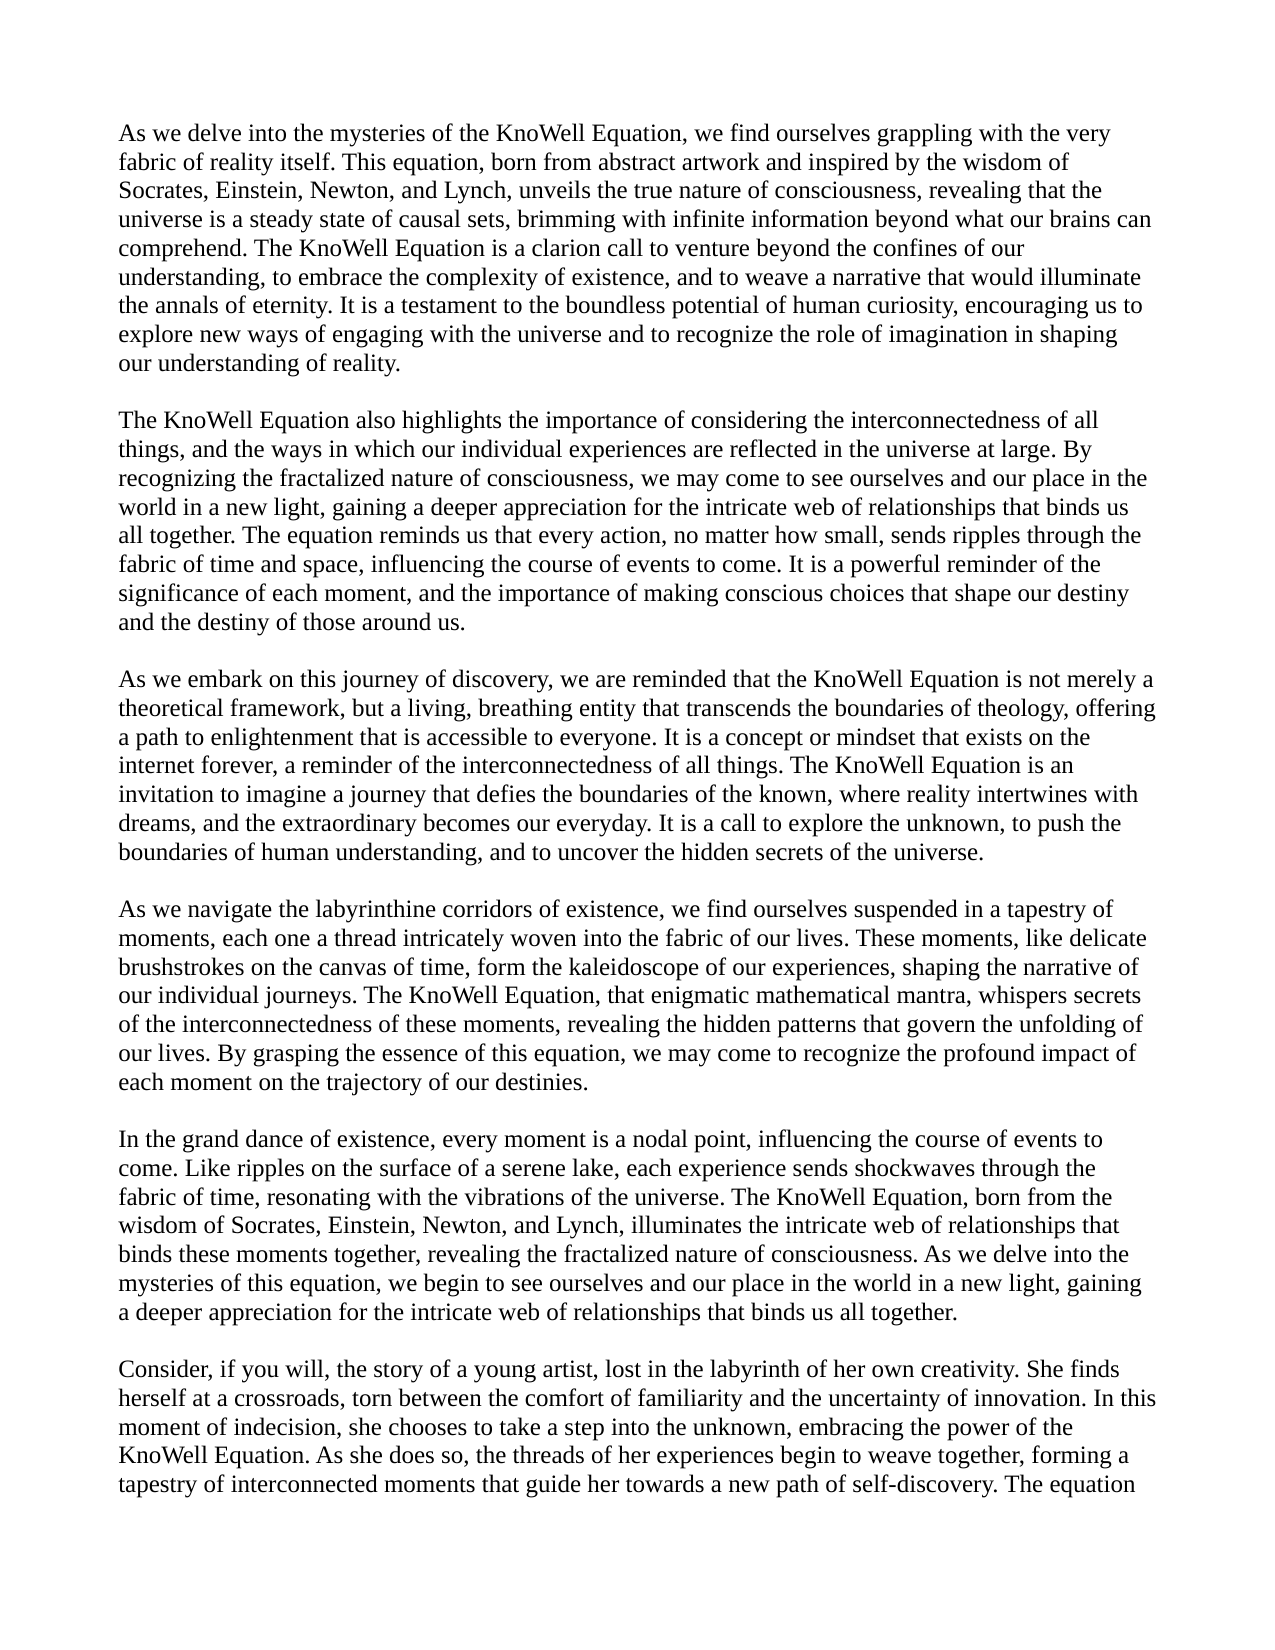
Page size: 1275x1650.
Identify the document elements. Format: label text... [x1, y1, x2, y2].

text In the grand dance of existence, every moment is a nodal point, influencing the course of events to come. Like ripples on the surface of a serene lake, each experience sends shockwaves through the fabric of time, resonating with the vibrations of the universe. The KnoWell Equation, born from the wisdom of Socrates, Einstein, Newton, and Lynch, illuminates the intricate web of relationships that binds these moments together, revealing the fractalized nature of consciousness. As we delve into the mysteries of this equation, we begin to see ourselves and our place in the world in a new light, gaining a deeper appreciation for the intricate web of relationships that binds us all together. [118, 1124, 1157, 1326]
text As we navigate the labyrinthine corridors of existence, we find ourselves suspended in a tapestry of moments, each one a thread intricately woven into the fabric of our lives. These moments, like delicate brushstrokes on the canvas of time, form the kaleidoscope of our experiences, shaping the narrative of our individual journeys. The KnoWell Equation, that enigmatic mathematical mantra, whispers secrets of the interconnectedness of these moments, revealing the hidden patterns that govern the unfolding of our lives. By grasping the essence of this equation, we may come to recognize the profound impact of each moment on the trajectory of our destinies. [118, 894, 1157, 1096]
text Consider, if you will, the story of a young artist, lost in the labyrinth of her own creativity. She finds herself at a crossroads, torn between the comfort of familiarity and the uncertainty of innovation. In this moment of indecision, she chooses to take a step into the unknown, embracing the power of the KnoWell Equation. As she does so, the threads of her experiences begin to weave together, forming a tapestry of interconnected moments that guide her towards a new path of self-discovery. The equation [118, 1354, 1157, 1498]
text The KnoWell Equation also highlights the importance of considering the interconnectedness of all things, and the ways in which our individual experiences are reflected in the universe at large. By recognizing the fractalized nature of consciousness, we may come to see ourselves and our place in the world in a new light, gaining a deeper appreciation for the intricate web of relationships that binds us all together. The equation reminds us that every action, no matter how small, sends ripples through the fabric of time and space, influencing the course of events to come. It is a powerful reminder of the significance of each moment, and the importance of making conscious choices that shape our destiny and the destiny of those around us. [118, 406, 1157, 636]
text As we embark on this journey of discovery, we are reminded that the KnoWell Equation is not merely a theoretical framework, but a living, breathing entity that transcends the boundaries of theology, offering a path to enlightenment that is accessible to everyone. It is a concept or mindset that exists on the internet forever, a reminder of the interconnectedness of all things. The KnoWell Equation is an invitation to imagine a journey that defies the boundaries of the known, where reality intertwines with dreams, and the extraordinary becomes our everyday. It is a call to explore the unknown, to push the boundaries of human understanding, and to uncover the hidden secrets of the universe. [118, 664, 1157, 866]
text As we delve into the mysteries of the KnoWell Equation, we find ourselves grappling with the very fabric of reality itself. This equation, born from abstract artwork and inspired by the wisdom of Socrates, Einstein, Newton, and Lynch, unveils the true nature of consciousness, revealing that the universe is a steady state of causal sets, brimming with infinite information beyond what our brains can comprehend. The KnoWell Equation is a clarion call to venture beyond the confines of our understanding, to embrace the complexity of existence, and to weave a narrative that would illuminate the annals of eternity. It is a testament to the boundless potential of human curiosity, encouraging us to explore new ways of engaging with the universe and to recognize the role of imagination in shaping our understanding of reality. [118, 118, 1157, 377]
